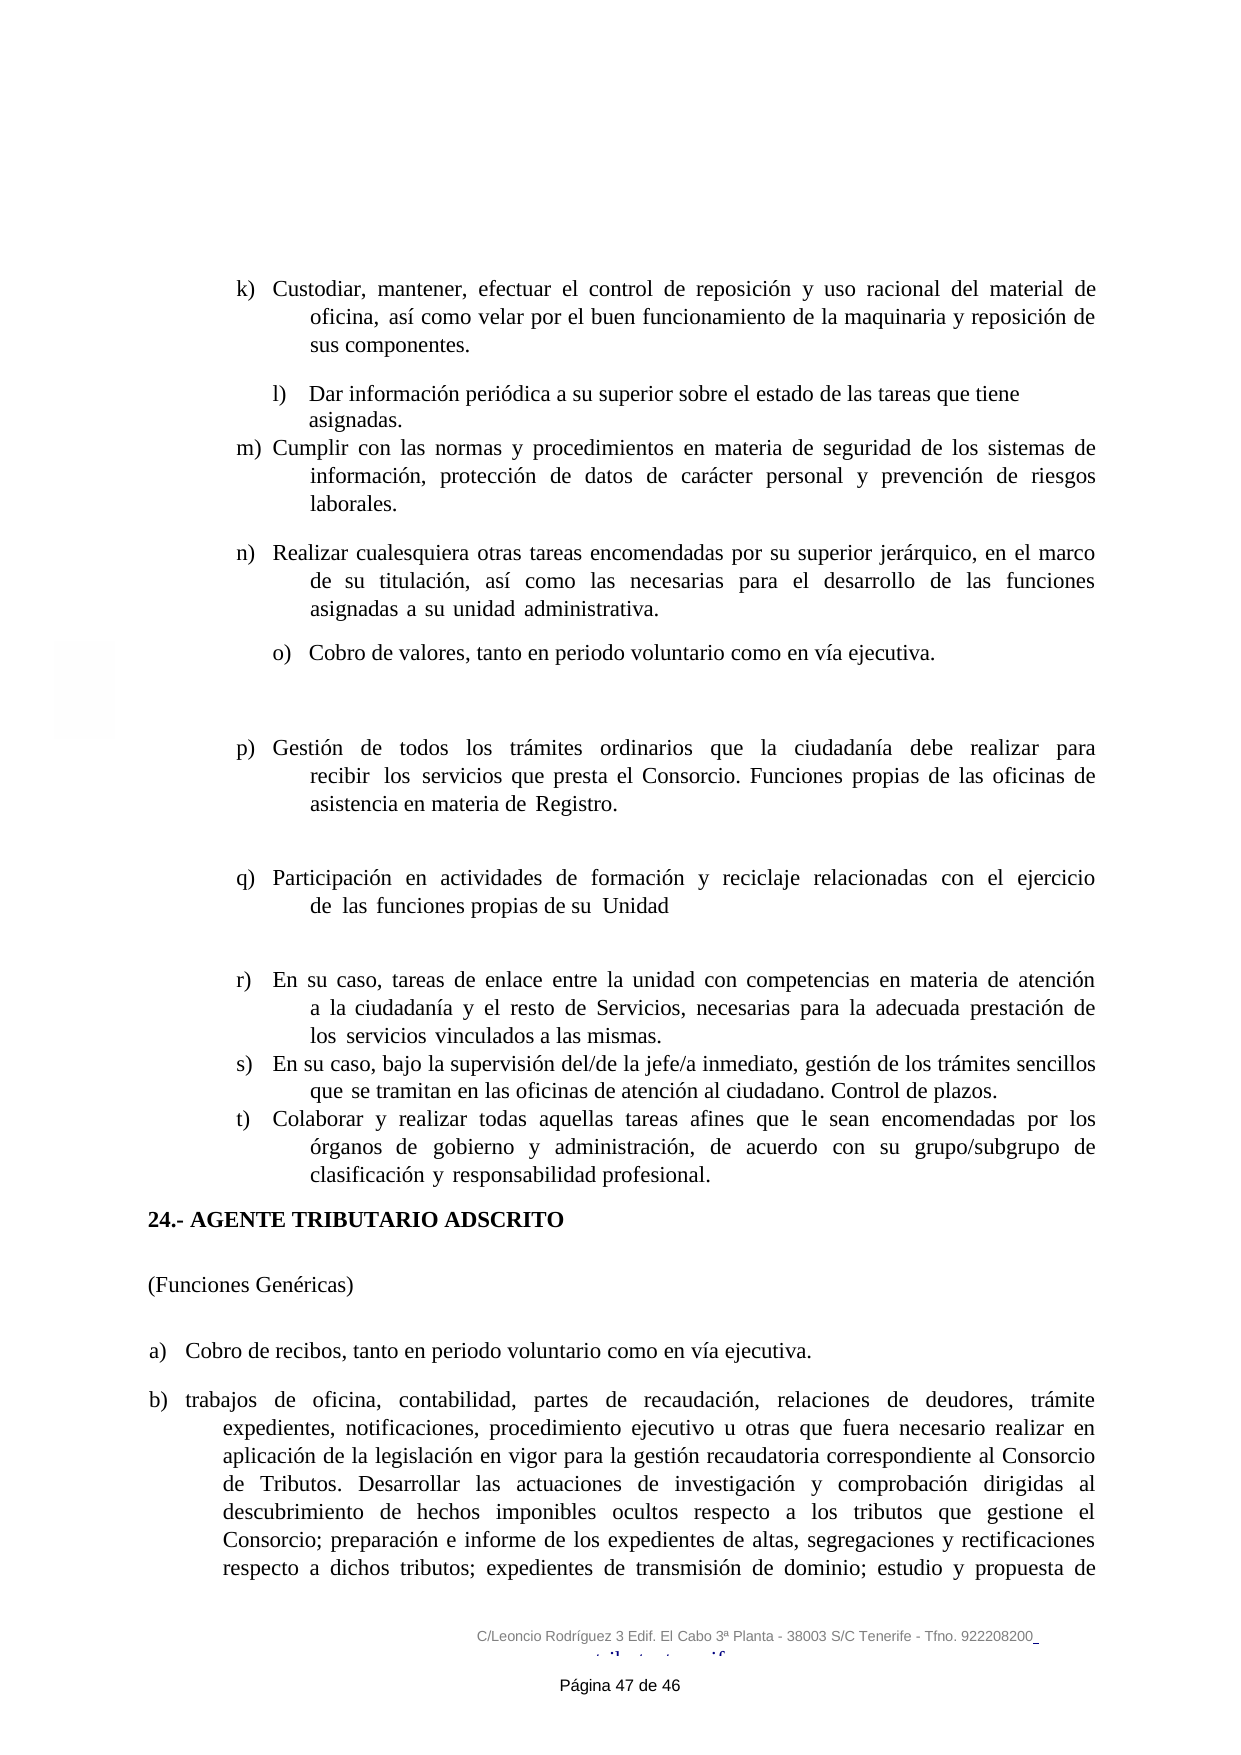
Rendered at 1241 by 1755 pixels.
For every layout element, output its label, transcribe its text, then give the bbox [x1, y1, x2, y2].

subtitle 24.- AGENTE TRIBUTARIO ADSCRITO [148, 1206, 1107, 1232]
list Cobro de recibos, tanto en periodo voluntario como en vía ejecutiva. [149, 1337, 1107, 1363]
list En su caso, tareas de enlace entre la unidad con competencias en materia de atención a la ciudadanía y el resto de Servicios, necesarias para la adecuada prestación de los servicios vinculados a las mismas. [236, 966, 1096, 1048]
list trabajos de oficina, contabilidad, partes de recaudación, relaciones de deudores, trámite expedientes, notificaciones, procedimiento ejecutivo u otras que fuera necesario realizar en aplicación de la legislación en vigor para la gestión recaudatoria correspondiente al Consorcio de Tributos. Desarrollar las actuaciones de investigación y comprobación dirigidas al descubrimiento de hechos imponibles ocultos respecto a los tributos que gestione el Consorcio; preparación e informe de los expedientes de altas, segregaciones y rectificaciones respecto a dichos tributos; expedientes de transmisión de dominio; estudio y propuesta de [149, 1386, 1096, 1580]
list Participación en actividades de formación y reciclaje relacionadas con el ejercicio de las funciones propias de su Unidad [236, 864, 1096, 918]
list En su caso, bajo la supervisión del/de la jefe/a inmediato, gestión de los trámites sencillos que se tramitan en las oficinas de atención al ciudadano. Control de plazos. [236, 1049, 1096, 1104]
list Dar información periódica a su superior sobre el estado de las tareas que tiene asignadas. [272, 380, 1107, 433]
text (Funciones Genéricas) [148, 1271, 1107, 1298]
list Custodiar, mantener, efectuar el control de reposición y uso racional del material de oficina, así como velar por el buen funcionamiento de la maquinaria y reposición de sus componentes. [236, 275, 1096, 357]
list Realizar cualesquiera otras tareas encomendadas por su superior jerárquico, en el marco de su titulación, así como las necesarias para el desarrollo de las funciones asignadas a su unidad administrativa. [236, 539, 1096, 621]
list Cobro de valores, tanto en periodo voluntario como en vía ejecutiva. [272, 639, 1107, 666]
list Cumplir con las normas y procedimientos en materia de seguridad de los sistemas de información, protección de datos de carácter personal y prevención de riesgos laborales. [236, 434, 1096, 517]
list Gestión de todos los trámites ordinarios que la ciudadanía debe realizar para recibir los servicios que presta el Consorcio. Funciones propias de las oficinas de asistencia en materia de Registro. [236, 734, 1096, 816]
list Colaborar y realizar todas aquellas tareas afines que le sean encomendadas por los órganos de gobierno y administración, de acuerdo con su grupo/subgrupo de clasificación y responsabilidad profesional. [236, 1105, 1096, 1188]
